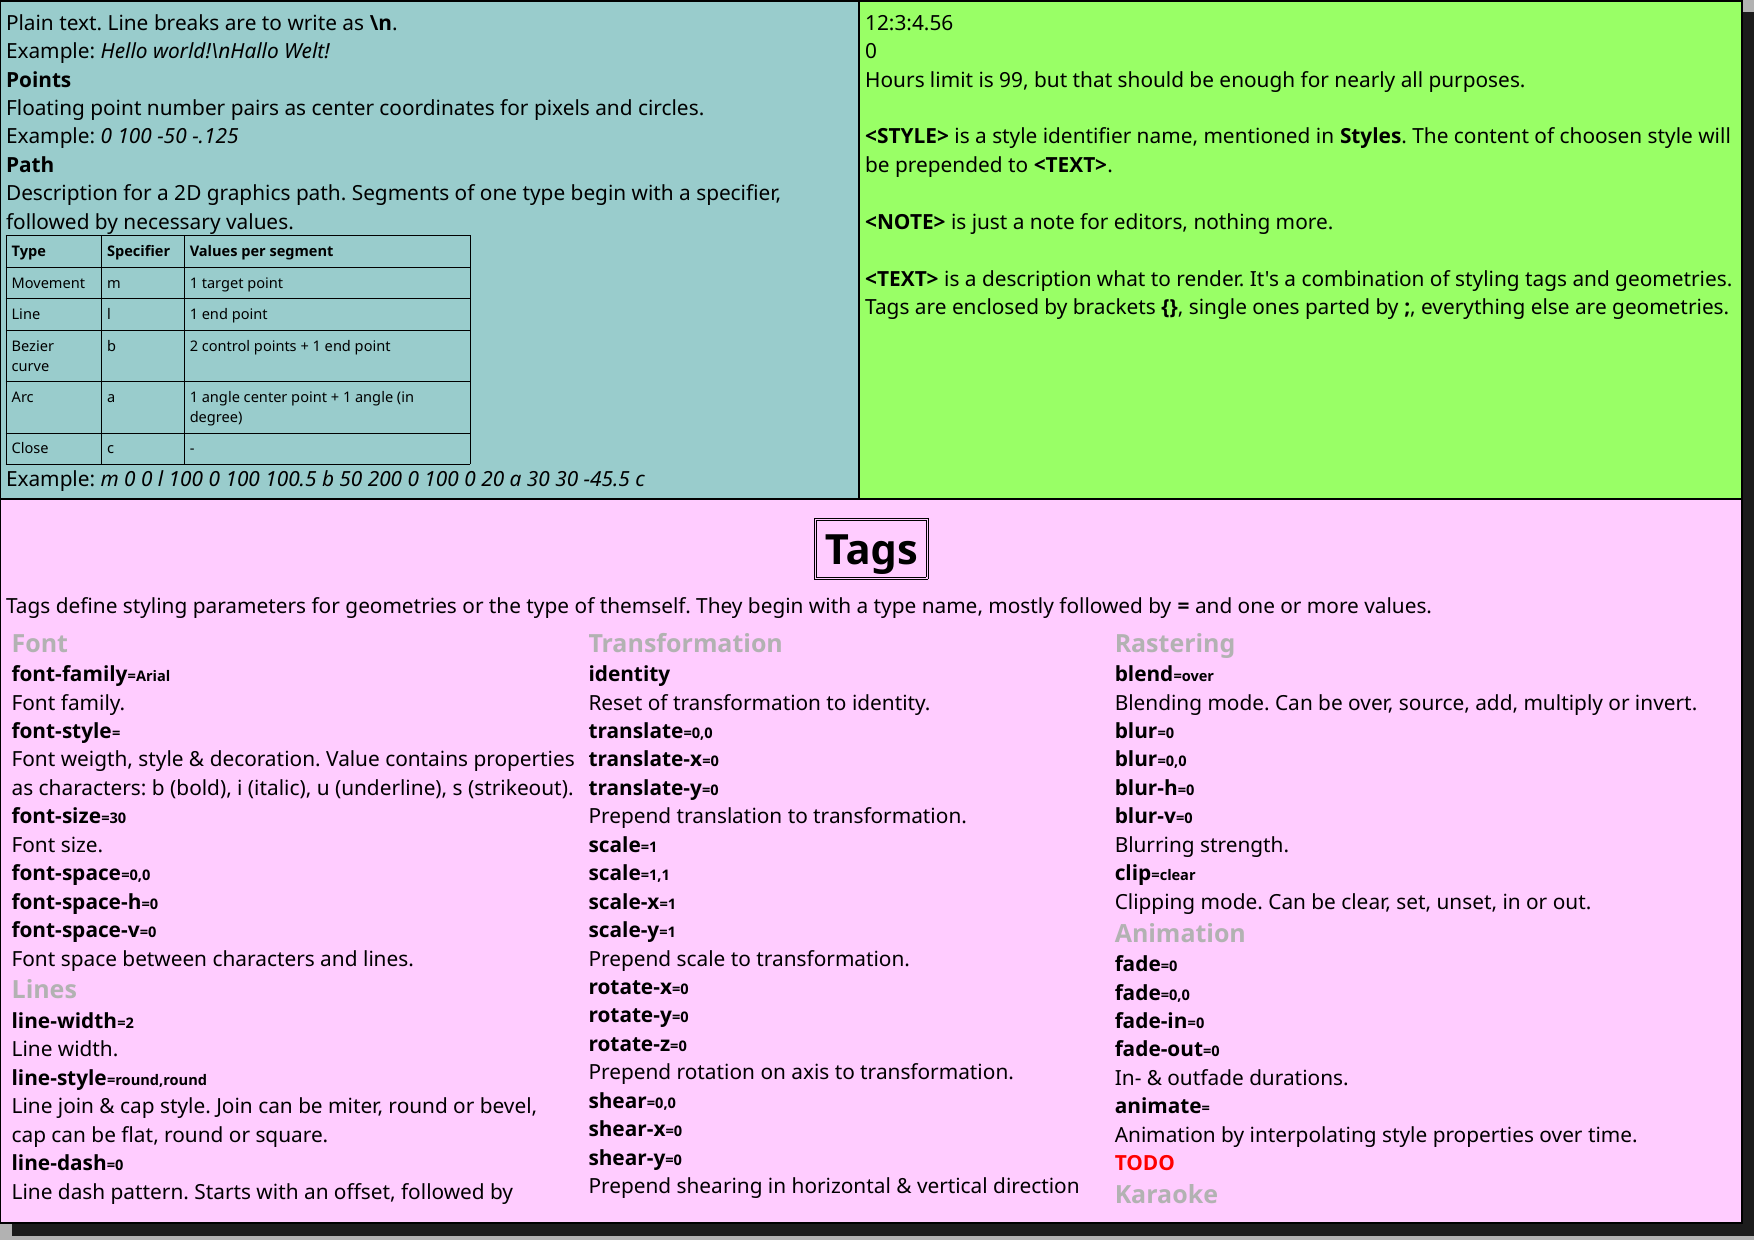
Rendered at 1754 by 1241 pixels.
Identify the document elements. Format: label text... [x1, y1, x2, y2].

table_header Transformation identity Reset of transformation to identity. translate=0,0 translate-x=0 translate-y=0 Prepend translation to transformation. scale=1 scale=1,1 scale-x=1 scale-y=1 Prepend scale to transformation. rotate-x=0 rotate-y=0 rotate-z=0 Prepend rotation on axis to transformation. shear=0,0 shear-x=0 shear-y=0 Prepend shearing in horizontal & vertical direction [583, 620, 1109, 1217]
table_cell Plain text. Line breaks are to write as \n. Example: Hello world!\nHallo Welt! Points Floating point number pairs as center coordinates for pixels and circles. Example: 0 100 -50 -.125 Path Description for a 2D graphics path. Segments of one type begin with a specifier, followed by necessary values. Example: m 0 0 l 100 0 100 100.5 b 50 200 0 100 0 20 a 30 30 -45.5 c [1, 2, 858, 498]
table_cell m [102, 268, 184, 298]
table_cell b [102, 331, 184, 381]
table_cell Arc [7, 382, 101, 432]
table_cell 2 control points + 1 end point [185, 331, 470, 381]
table_header Rastering blend=over Blending mode. Can be over, source, add, multiply or invert. blur=0 blur=0,0 blur-h=0 blur-v=0 Blurring strength. clip=clear Clipping mode. Can be clear, set, unset, in or out. Animation fade=0 fade=0,0 fade-in=0 fade-out=0 In- & outfade durations. animate= Animation by interpolating style properties over time. TODO Karaoke [1109, 620, 1736, 1217]
table_cell Line [7, 299, 101, 330]
table_cell 12:3:4.56 0 Hours limit is 99, but that should be enough for nearly all purposes. <STYLE> is a style identifier name, mentioned in Styles. The content of choosen style will be prepended to <TEXT>. <NOTE> is just a note for editors, nothing more. <TEXT> is a description what to render. It's a combination of styling tags and geometries. Tags are enclosed by brackets {}, single ones parted by ;, everything else are geometries. [860, 2, 1741, 498]
table_cell Tags define styling parameters for geometries or the type of themself. They begin with a type name, mostly followed by = and one or more values. [1, 500, 1741, 1222]
table_cell Bezier curve [7, 331, 101, 381]
table_cell a [102, 382, 184, 432]
table_cell Close [7, 434, 101, 464]
table_cell 1 angle center point + 1 angle (in degree) [185, 382, 470, 432]
table_cell 1 target point [185, 268, 470, 298]
table_cell c [102, 434, 184, 464]
table_header Font font-family=Arial Font family. font-style= Font weigth, style & decoration. Value contains properties as characters: b (bold), i (italic), u (underline), s (strikeout). font-size=30 Font size. font-space=0,0 font-space-h=0 font-space-v=0 Font space between characters and lines. Lines line-width=2 Line width. line-style=round,round Line join & cap style. Join can be miter, round or bevel, cap can be flat, round or square. line-dash=0 Line dash pattern. Starts with an offset, followed by [6, 620, 582, 1217]
table_cell l [102, 299, 184, 330]
table_header Values per segment [185, 236, 470, 267]
table_cell Movement [7, 268, 101, 298]
table_header Type [7, 236, 101, 267]
table_header Specifier [102, 236, 184, 267]
table_cell - [185, 434, 470, 464]
table_cell 1 end point [185, 299, 470, 330]
